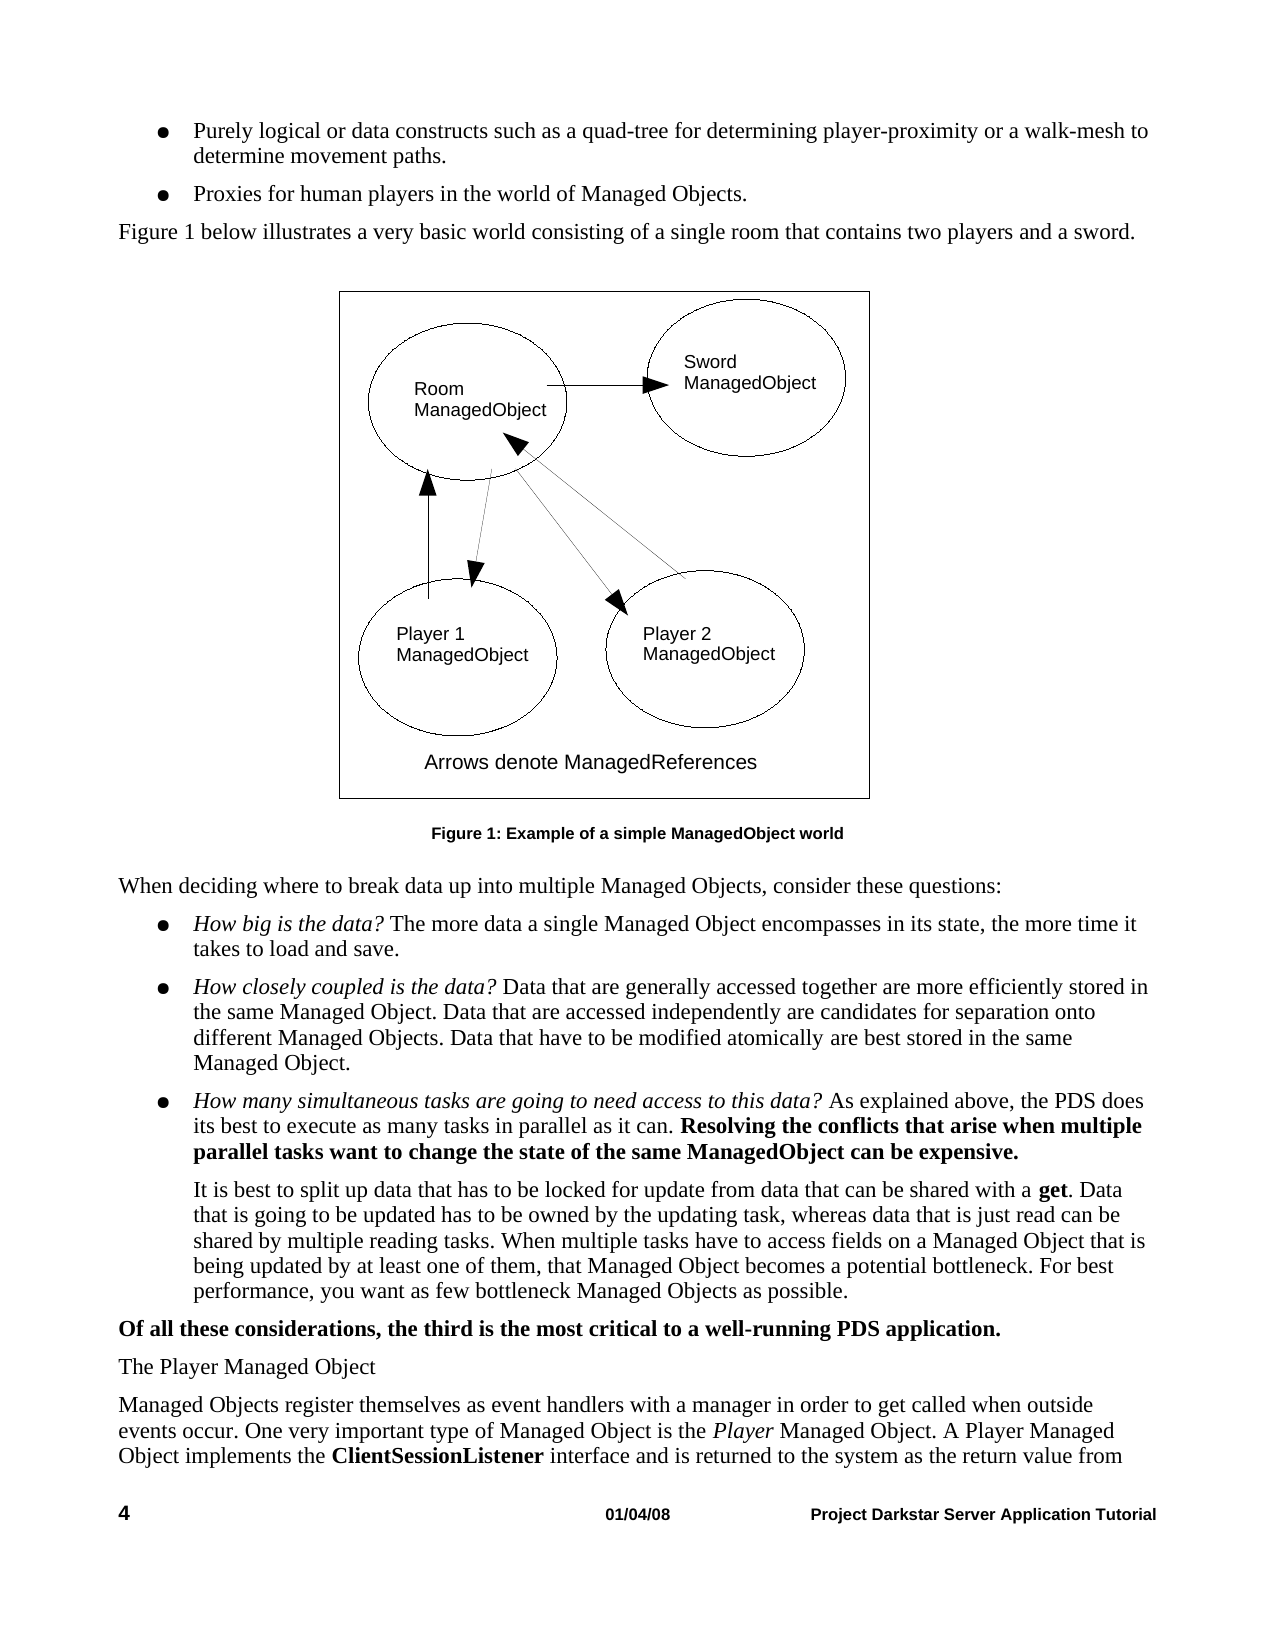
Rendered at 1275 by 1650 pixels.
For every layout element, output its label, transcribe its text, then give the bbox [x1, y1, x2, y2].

text Of all these considerations, the third is the most critical to a well-running PDS application. [118, 1316, 1157, 1342]
list How closely coupled is the data? Data that are generally accessed together are more efficiently stored in the same Managed Object. Data that are accessed independently are candidates for separation onto different Managed Objects. Data that have to be modified atomically are best stored in the same Managed Object. [156, 974, 1157, 1076]
list How many simultaneous tasks are going to need access to this data? As explained above, the PDS does its best to execute as many tasks in parallel as it can. Resolving the conflicts that arise when multiple parallel tasks want to change the state of the same ManagedObject can be expensive. [156, 1088, 1157, 1164]
text Figure 1: Example of a simple ManagedObject world [118, 824, 1157, 843]
list Purely logical or data constructs such as a quad-tree for determining player-proximity or a walk-mesh to determine movement paths. [156, 118, 1157, 169]
list Proxies for human players in the world of Managed Objects. [156, 181, 1157, 207]
text It is best to split up data that has to be locked for update from data that can be shared with a get. Data that is going to be updated has to be owned by the updating task, whereas data that is just read can be shared by multiple reading tasks. When multiple tasks have to access fields on a Managed Object that is being updated by at least one of them, that Managed Object becomes a potential bottleneck. For best performance, you want as few bottleneck Managed Objects as possible. [193, 1177, 1157, 1304]
text Figure 1 below illustrates a very basic world consisting of a single room that contains two players and a sword. [118, 219, 1157, 245]
list How big is the data? The more data a single Managed Object encompasses in its state, the more time it takes to load and save. [156, 911, 1157, 961]
text Managed Objects register themselves as event handlers with a manager in order to get called when outside events occur. One very important type of Managed Object is the Player Managed Object. A Player Managed Object implements the ClientSessionListener interface and is returned to the system as the return value from [118, 1392, 1157, 1468]
text When deciding where to break data up into multiple Managed Objects, consider these questions: [118, 873, 1157, 898]
